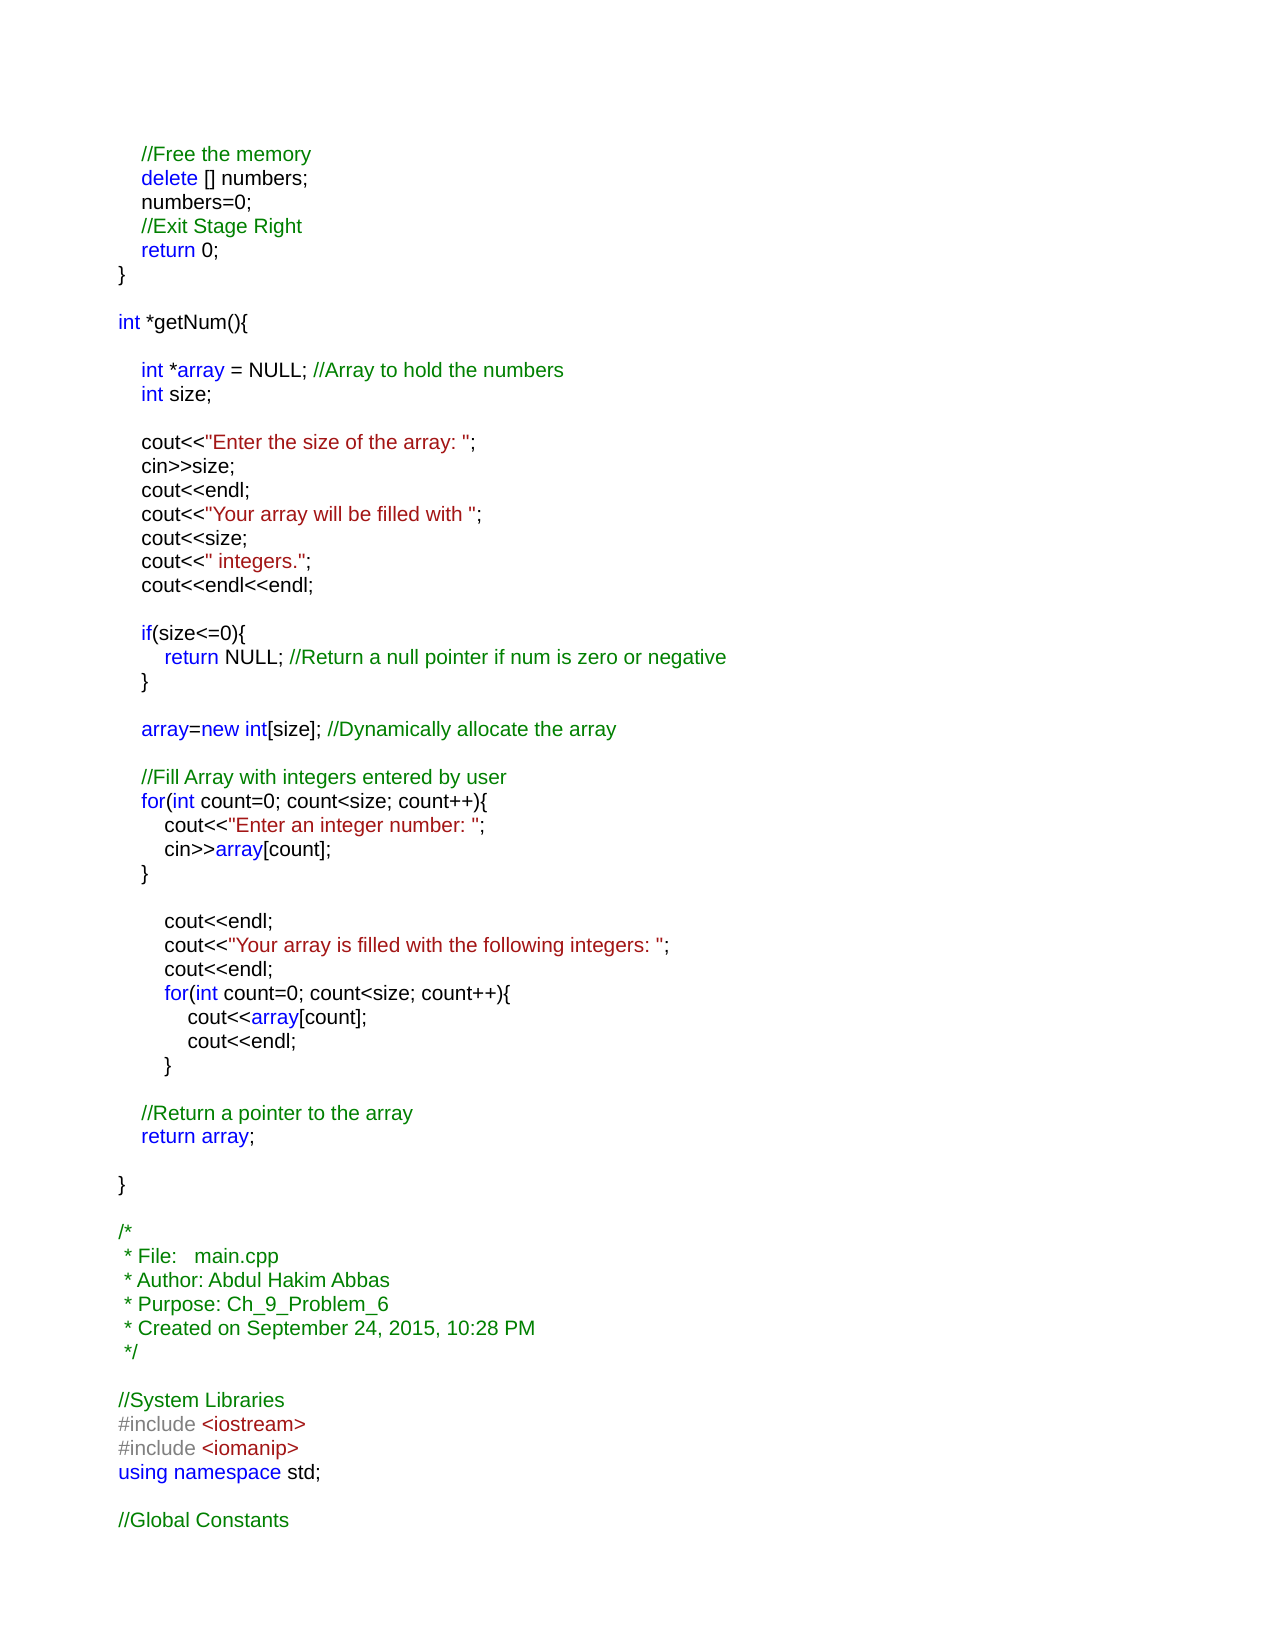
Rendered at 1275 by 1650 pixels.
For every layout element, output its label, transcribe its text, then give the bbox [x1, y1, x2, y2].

text cin>>array[count]; [118, 837, 1157, 861]
text } [118, 1172, 1157, 1196]
text cout<<endl; [118, 1028, 1157, 1052]
text delete [] numbers; [118, 166, 1157, 190]
text * Created on September 24, 2015, 10:28 PM [118, 1316, 1157, 1340]
text cout<<" integers."; [118, 549, 1157, 573]
text if(size<=0){ [118, 621, 1157, 645]
text cout<<"Your array will be filled with "; [118, 501, 1157, 525]
text /* [118, 1220, 1157, 1244]
text cout<<endl; [118, 957, 1157, 981]
text numbers=0; [118, 190, 1157, 214]
text cout<<"Enter an integer number: "; [118, 813, 1157, 837]
text * Purpose: Ch_9_Problem_6 [118, 1292, 1157, 1316]
text //Free the memory [118, 142, 1157, 166]
text cin>>size; [118, 453, 1157, 477]
text #include <iomanip> [118, 1436, 1157, 1460]
text //System Libraries [118, 1388, 1157, 1412]
text return array; [118, 1124, 1157, 1148]
text } [118, 861, 1157, 885]
text cout<<"Your array is filled with the following integers: "; [118, 933, 1157, 957]
text //Exit Stage Right [118, 214, 1157, 238]
text * File: main.cpp [118, 1244, 1157, 1268]
text return NULL; //Return a null pointer if num is zero or negative [118, 645, 1157, 669]
text for(int count=0; count<size; count++){ [118, 981, 1157, 1004]
text //Global Constants [118, 1508, 1157, 1532]
text int size; [118, 382, 1157, 406]
text //Fill Array with integers entered by user [118, 765, 1157, 789]
text for(int count=0; count<size; count++){ [118, 789, 1157, 813]
text cout<<size; [118, 525, 1157, 549]
text } [118, 669, 1157, 693]
text array=new int[size]; //Dynamically allocate the array [118, 717, 1157, 741]
text cout<<endl<<endl; [118, 573, 1157, 597]
text cout<<endl; [118, 909, 1157, 933]
text int *getNum(){ [118, 310, 1157, 334]
text cout<<endl; [118, 477, 1157, 501]
text } [118, 1052, 1157, 1076]
text int *array = NULL; //Array to hold the numbers [118, 358, 1157, 382]
text cout<<array[count]; [118, 1004, 1157, 1028]
text * Author: Abdul Hakim Abbas [118, 1268, 1157, 1292]
text #include <iostream> [118, 1412, 1157, 1436]
text */ [118, 1340, 1157, 1364]
text } [118, 262, 1157, 286]
text return 0; [118, 238, 1157, 262]
text cout<<"Enter the size of the array: "; [118, 429, 1157, 453]
text using namespace std; [118, 1460, 1157, 1484]
text //Return a pointer to the array [118, 1100, 1157, 1124]
